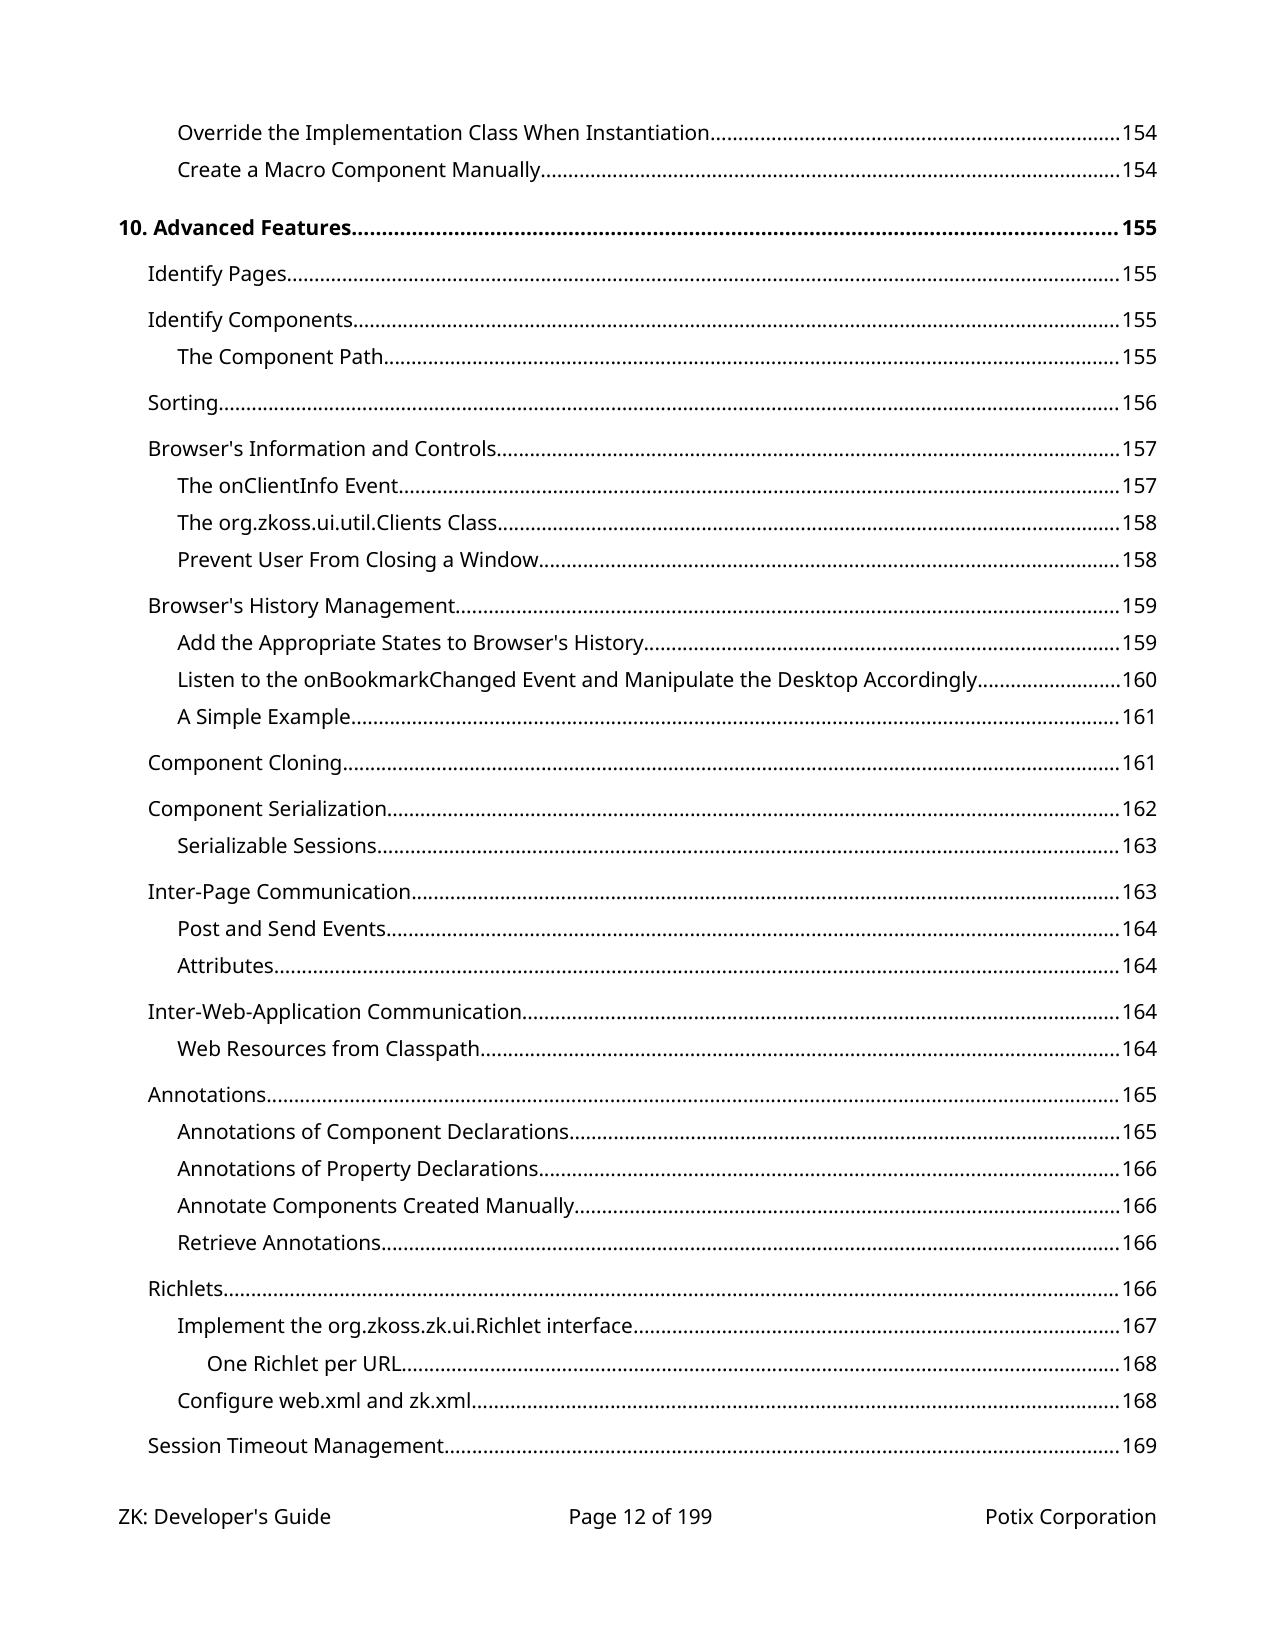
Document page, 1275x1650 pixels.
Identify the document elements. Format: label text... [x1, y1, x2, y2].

text Component Serialization 162 [148, 794, 1157, 822]
text Add the Appropriate States to Browser's History 159 [177, 628, 1157, 656]
text Identify Components 155 [148, 305, 1157, 333]
text Browser's Information and Controls 157 [148, 434, 1157, 462]
text The org.zkoss.ui.util.Clients Class 158 [177, 508, 1157, 536]
text Retrieve Annotations 166 [177, 1228, 1157, 1257]
text 10. Advanced Features 155 [118, 213, 1157, 241]
text Session Timeout Management 169 [148, 1432, 1157, 1460]
text The Component Path 155 [177, 342, 1157, 370]
text Implement the org.zkoss.zk.ui.Richlet interface 167 [177, 1312, 1157, 1340]
text Sorting 156 [148, 388, 1157, 416]
text Web Resources from Classpath 164 [177, 1034, 1157, 1062]
text Richlets 166 [148, 1274, 1157, 1303]
text Post and Send Events 164 [177, 914, 1157, 942]
text Inter-Page Communication 163 [148, 877, 1157, 905]
text Create a Macro Component Manually 154 [177, 155, 1157, 183]
text A Simple Example 161 [177, 702, 1157, 730]
text The onClientInfo Event 157 [177, 471, 1157, 499]
text Annotations 165 [148, 1080, 1157, 1108]
text Browser's History Management 159 [148, 591, 1157, 619]
text Component Cloning 161 [148, 748, 1157, 776]
text Annotate Components Created Manually 166 [177, 1191, 1157, 1220]
text One Richlet per URL 168 [207, 1349, 1157, 1377]
text Prevent User From Closing a Window 158 [177, 545, 1157, 573]
text Configure web.xml and zk.xml 168 [177, 1386, 1157, 1414]
text Identify Pages 155 [148, 259, 1157, 287]
text Override the Implementation Class When Instantiation 154 [177, 118, 1157, 146]
text Annotations of Property Declarations 166 [177, 1154, 1157, 1183]
text Listen to the onBookmarkChanged Event and Manipulate the Desktop Accordingly 160 [177, 665, 1157, 693]
text Annotations of Component Declarations 165 [177, 1117, 1157, 1146]
text Attributes 164 [177, 951, 1157, 979]
text Inter-Web-Application Communication 164 [148, 997, 1157, 1025]
text Serializable Sessions 163 [177, 831, 1157, 859]
